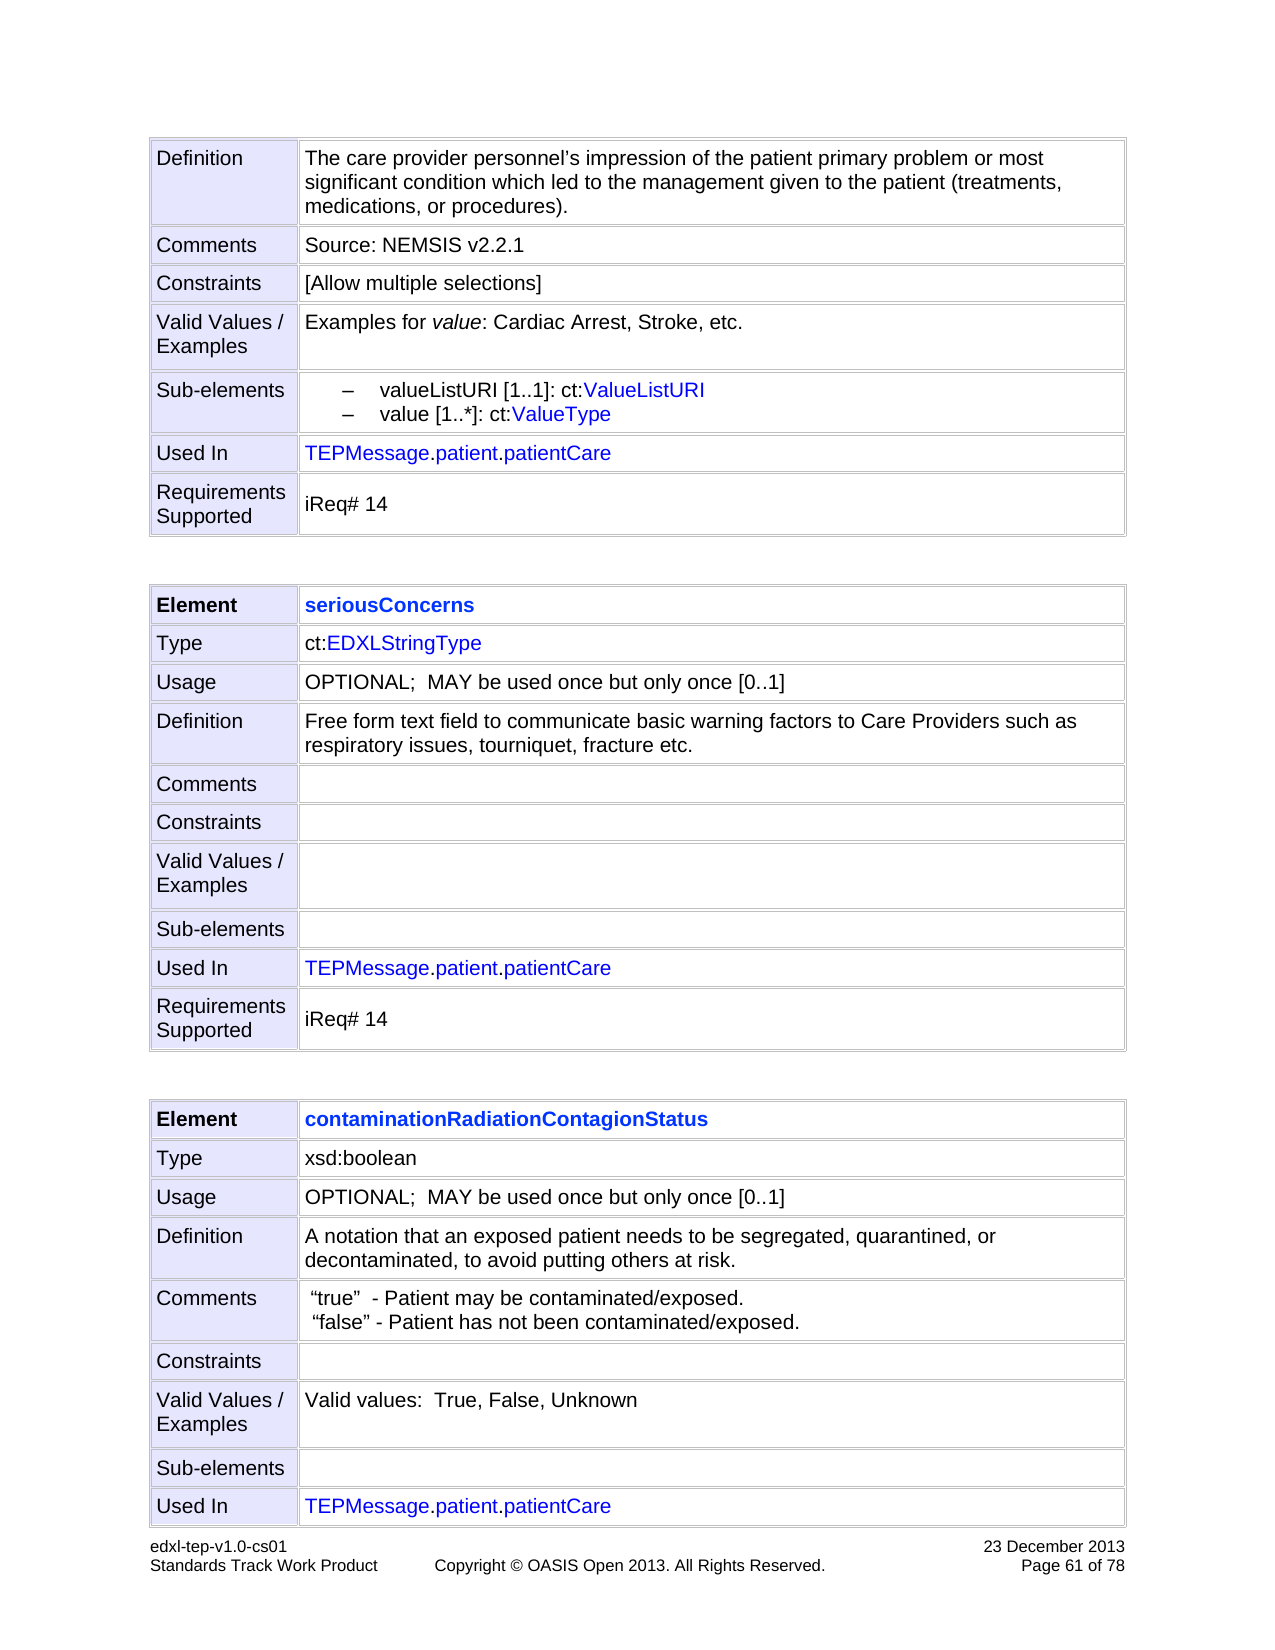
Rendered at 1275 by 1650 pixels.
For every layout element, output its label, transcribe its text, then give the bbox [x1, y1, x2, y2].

table_header Element [152, 587, 297, 623]
table_cell Type [152, 626, 297, 661]
table_cell Source: NEMSIS v2.2.1 [300, 227, 1124, 263]
table_cell TEPMessage.patient.patientCare [300, 436, 1124, 471]
table_cell [Allow multiple selections] [300, 266, 1124, 301]
table_cell A notation that an exposed patient needs to be segregated, quarantined, or decontaminated, to avoid putting others at risk. [300, 1218, 1124, 1278]
table_cell Sub-elements [152, 1450, 297, 1486]
table_cell Free form text field to communicate basic warning factors to Care Providers such as respiratory issues, tourniquet, fracture etc. [300, 704, 1124, 763]
table_cell iReq# 14 [300, 989, 1124, 1048]
table_cell OPTIONAL; MAY be used once but only once [0..1] [300, 665, 1124, 700]
table_cell The care provider personnel’s impression of the patient primary problem or most significant condition which led to the management given to the patient (treatments, medications, or procedures). [300, 141, 1124, 224]
table_cell Used In [152, 1489, 297, 1524]
table_header contaminationRadiationContagionStatus [300, 1102, 1124, 1137]
table_cell “true” - Patient may be contaminated/exposed. “false” - Patient has not been contaminated/exposed. [300, 1281, 1124, 1340]
table_cell Comments [152, 227, 297, 263]
table_cell Valid Values / Examples [152, 1382, 297, 1447]
table_cell [300, 1344, 1124, 1379]
table_cell Sub-elements [152, 373, 297, 432]
table_cell [300, 766, 1124, 802]
table_cell Valid Values / Examples [152, 844, 297, 908]
table_cell Sub-elements [152, 912, 297, 947]
table_cell ct:EDXLStringType [300, 626, 1124, 661]
table_header seriousConcerns [300, 587, 1124, 623]
table_cell xsd:boolean [300, 1141, 1124, 1176]
table_cell Requirements Supported [152, 989, 297, 1048]
table_cell Used In [152, 950, 297, 986]
table_cell Comments [152, 1281, 297, 1340]
table_cell Used In [152, 436, 297, 471]
table_cell Usage [152, 1180, 297, 1215]
table_cell Usage [152, 665, 297, 700]
table_cell Definition [152, 141, 297, 224]
table_cell Examples for value: Cardiac Arrest, Stroke, etc. [300, 305, 1124, 369]
table_header Element [152, 1102, 297, 1137]
table_cell [300, 844, 1124, 908]
table_cell Valid values: True, False, Unknown [300, 1382, 1124, 1447]
table_cell Constraints [152, 805, 297, 840]
table_cell Definition [152, 1218, 297, 1278]
table_cell TEPMessage.patient.patientCare [300, 1489, 1124, 1524]
table_cell valueListURI [1..1]: ct:ValueListURI value [1..*]: ct:ValueType [300, 373, 1124, 432]
table_cell TEPMessage.patient.patientCare [300, 950, 1124, 986]
table_cell Constraints [152, 1344, 297, 1379]
table_cell [300, 912, 1124, 947]
table_cell Constraints [152, 266, 297, 301]
table_cell [300, 1450, 1124, 1486]
table_cell Type [152, 1141, 297, 1176]
table_cell Definition [152, 704, 297, 763]
table_cell [300, 805, 1124, 840]
table_cell Valid Values / Examples [152, 305, 297, 369]
table_cell Comments [152, 766, 297, 802]
table_cell Requirements Supported [152, 474, 297, 534]
table_cell OPTIONAL; MAY be used once but only once [0..1] [300, 1180, 1124, 1215]
table_cell iReq# 14 [300, 474, 1124, 534]
